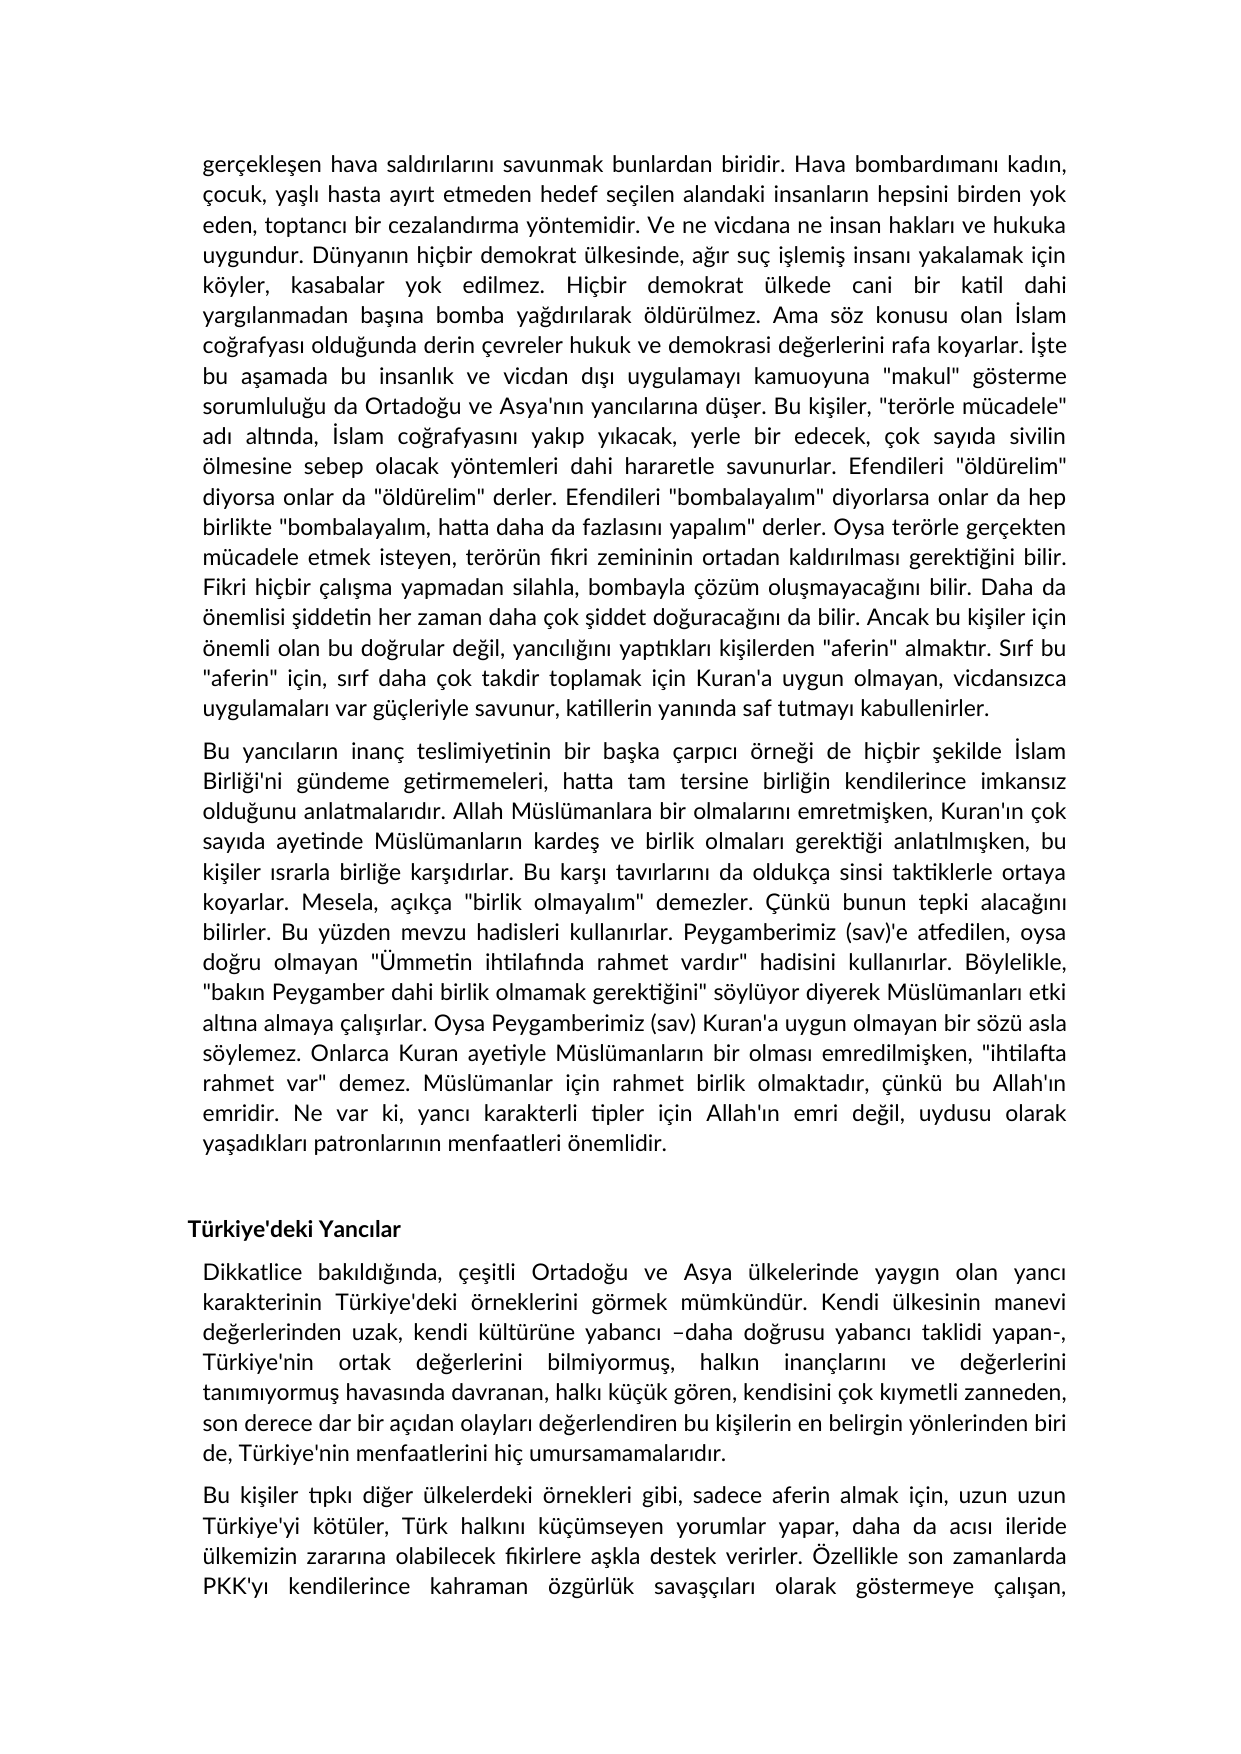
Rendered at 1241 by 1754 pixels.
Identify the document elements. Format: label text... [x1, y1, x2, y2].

text Bu kişiler tıpkı diğer ülkelerdeki örnekleri gibi, sadece aferin almak için, uzun uzun Türkiye'yi kötüler, Türk halkını küçümseyen yorumlar yapar, daha da acısı ileride ülkemizin zararına olabilecek fikirlere aşkla destek verirler. Özellikle son zamanlarda PKK'yı kendilerince kahraman özgürlük savaşçıları olarak göstermeye çalışan, [202, 1481, 1068, 1599]
text Bu yancıların inanç teslimiyetinin bir başka çarpıcı örneği de hiçbir şekilde İslam Birliği'ni gündeme getirmemeleri, hatta tam tersine birliğin kendilerince imkansız olduğunu anlatmalarıdır. Allah Müslümanlara bir olmalarını emretmişken, Kuran'ın çok sayıda ayetinde Müslümanların kardeş ve birlik olmaları gerektiği anlatılmışken, bu kişiler ısrarla birliğe karşıdırlar. Bu karşı tavırlarını da oldukça sinsi taktiklerle ortaya koyarlar. Mesela, açıkça "birlik olmayalım" demezler. Çünkü bunun tepki alacağını bilirler. Bu yüzden mevzu hadisleri kullanırlar. Peygamberimiz (sav)'e atfedilen, oysa doğru olmayan "Ümmetin ihtilafında rahmet vardır" hadisini kullanırlar. Böylelikle, "bakın Peygamber dahi birlik olmamak gerektiğini" söylüyor diyerek Müslümanları etki altına almaya çalışırlar. Oysa Peygamberimiz (sav) Kuran'a uygun olmayan bir sözü asla söylemez. Onlarca Kuran ayetiyle Müslümanların bir olması emredilmişken, "ihtilafta rahmet var" demez. Müslümanlar için rahmet birlik olmaktadır, çünkü bu Allah'ın emridir. Ne var ki, yancı karakterli tipler için Allah'ın emri değil, uydusu olarak yaşadıkları patronlarının menfaatleri önemlidir. [202, 736, 1068, 1157]
text Dikkatlice bakıldığında, çeşitli Ortadoğu ve Asya ülkelerinde yaygın olan yancı karakterinin Türkiye'deki örneklerini görmek mümkündür. Kendi ülkesinin manevi değerlerinden uzak, kendi kültürüne yabancı –daha doğrusu yabancı taklidi yapan-, Türkiye'nin ortak değerlerini bilmiyormuş, halkın inançlarını ve değerlerini tanımıyormuş havasında davranan, halkı küçük gören, kendisini çok kıymetli zanneden, son derece dar bir açıdan olayları değerlendiren bu kişilerin en belirgin yönlerinden biri de, Türkiye'nin menfaatlerini hiç umursamamalarıdır. [202, 1257, 1068, 1466]
text Türkiye'deki Yancılar [150, 1214, 1090, 1242]
text gerçekleşen hava saldırılarını savunmak bunlardan biridir. Hava bombardımanı kadın, çocuk, yaşlı hasta ayırt etmeden hedef seçilen alandaki insanların hepsini birden yok eden, toptancı bir cezalandırma yöntemidir. Ve ne vicdana ne insan hakları ve hukuka uygundur. Dünyanın hiçbir demokrat ülkesinde, ağır suç işlemiş insanı yakalamak için köyler, kasabalar yok edilmez. Hiçbir demokrat ülkede cani bir katil dahi yargılanmadan başına bomba yağdırılarak öldürülmez. Ama söz konusu olan İslam coğrafyası olduğunda derin çevreler hukuk ve demokrasi değerlerini rafa koyarlar. İşte bu aşamada bu insanlık ve vicdan dışı uygulamayı kamuoyuna "makul" gösterme sorumluluğu da Ortadoğu ve Asya'nın yancılarına düşer. Bu kişiler, "terörle mücadele" adı altında, İslam coğrafyasını yakıp yıkacak, yerle bir edecek, çok sayıda sivilin ölmesine sebep olacak yöntemleri dahi hararetle savunurlar. Efendileri "öldürelim" diyorsa onlar da "öldürelim" derler. Efendileri "bombalayalım" diyorlarsa onlar da hep birlikte "bombalayalım, hatta daha da fazlasını yapalım" derler. Oysa terörle gerçekten mücadele etmek isteyen, terörün fikri zemininin ortadan kaldırılması gerektiğini bilir. Fikri hiçbir çalışma yapmadan silahla, bombayla çözüm oluşmayacağını bilir. Daha da önemlisi şiddetin her zaman daha çok şiddet doğuracağını da bilir. Ancak bu kişiler için önemli olan bu doğrular değil, yancılığını yaptıkları kişilerden "aferin" almaktır. Sırf bu "aferin" için, sırf daha çok takdir toplamak için Kuran'a uygun olmayan, vicdansızca uygulamaları var güçleriyle savunur, katillerin yanında saf tutmayı kabullenirler. [202, 150, 1068, 721]
